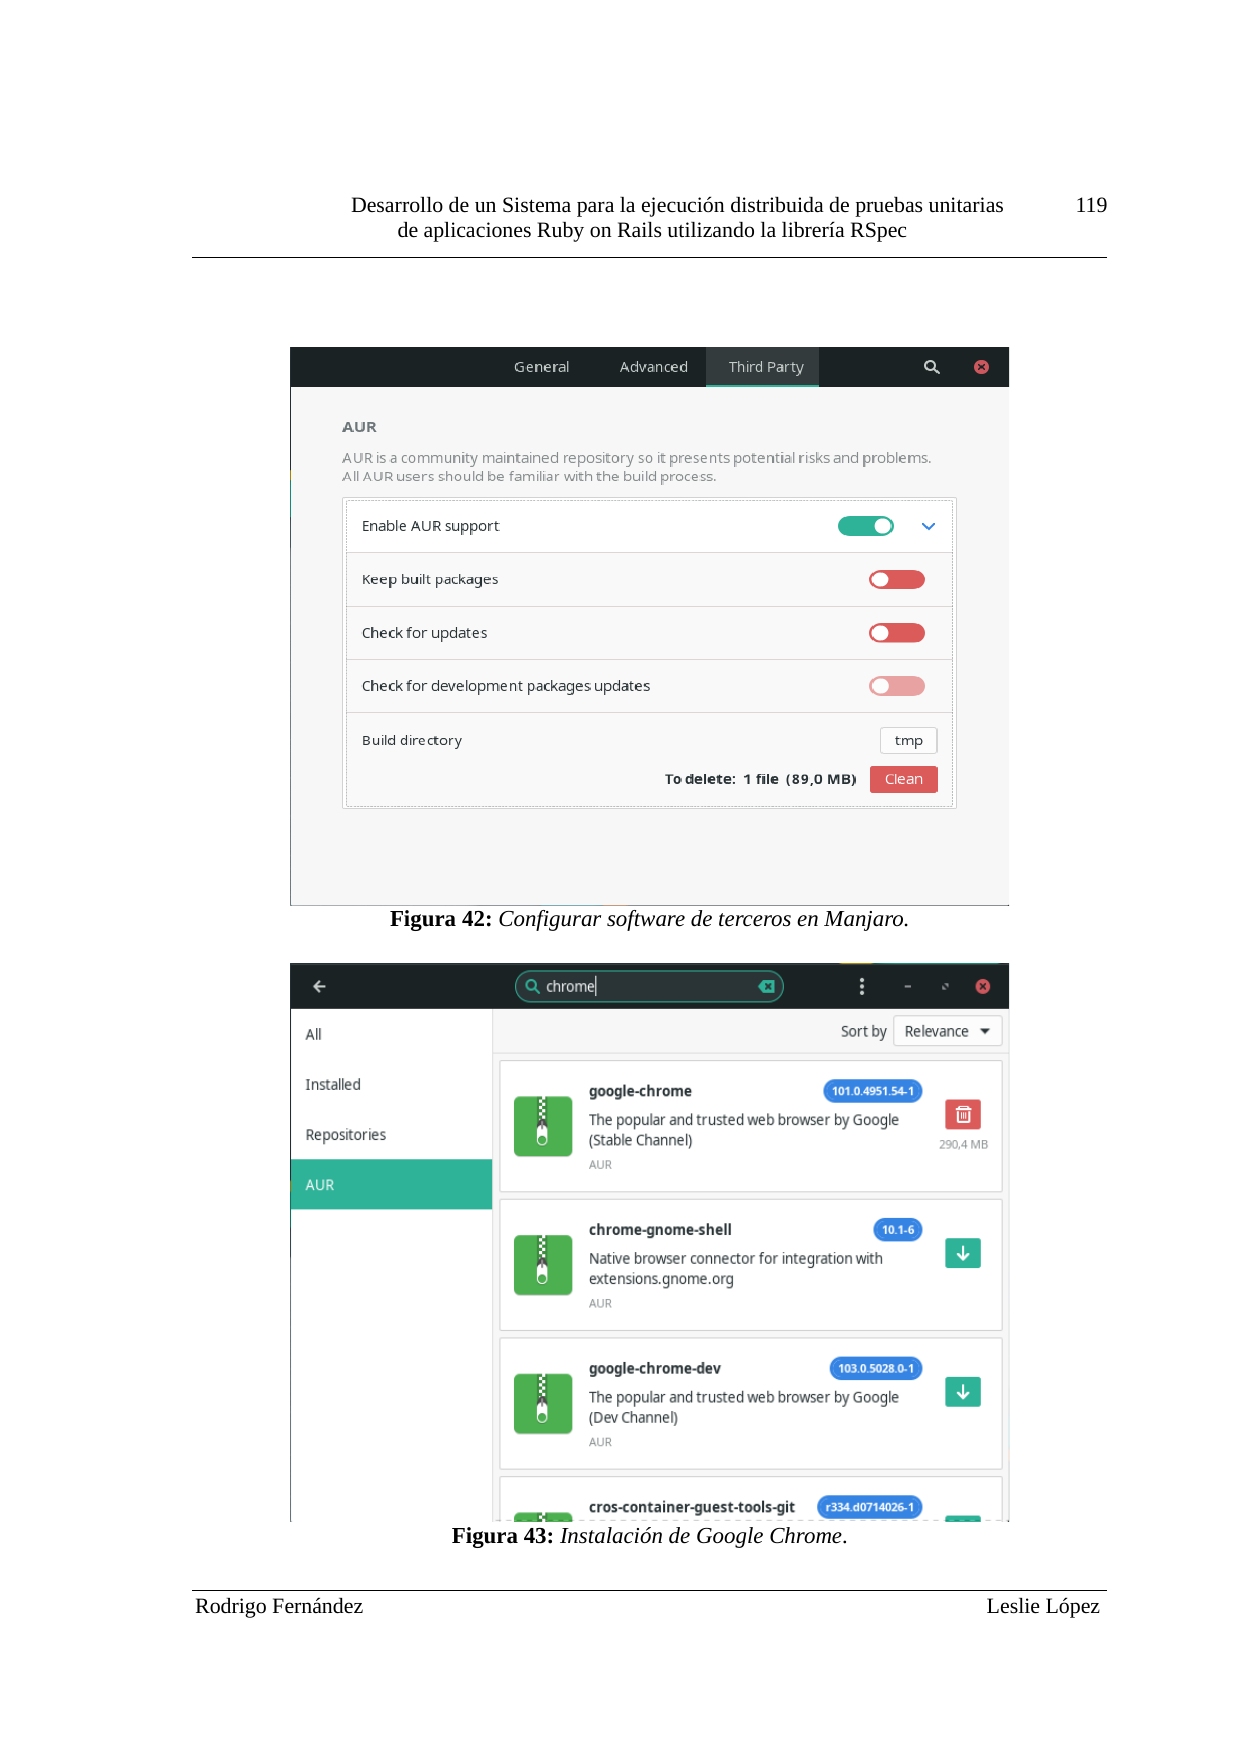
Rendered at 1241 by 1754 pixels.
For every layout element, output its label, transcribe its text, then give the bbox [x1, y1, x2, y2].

text Figura 43: Instalación de Google Chrome. [290, 1522, 1009, 1548]
picture [290, 347, 1010, 906]
picture [290, 963, 1010, 1522]
text Figura 42: Configurar software de terceros en Manjaro. [290, 906, 1009, 932]
